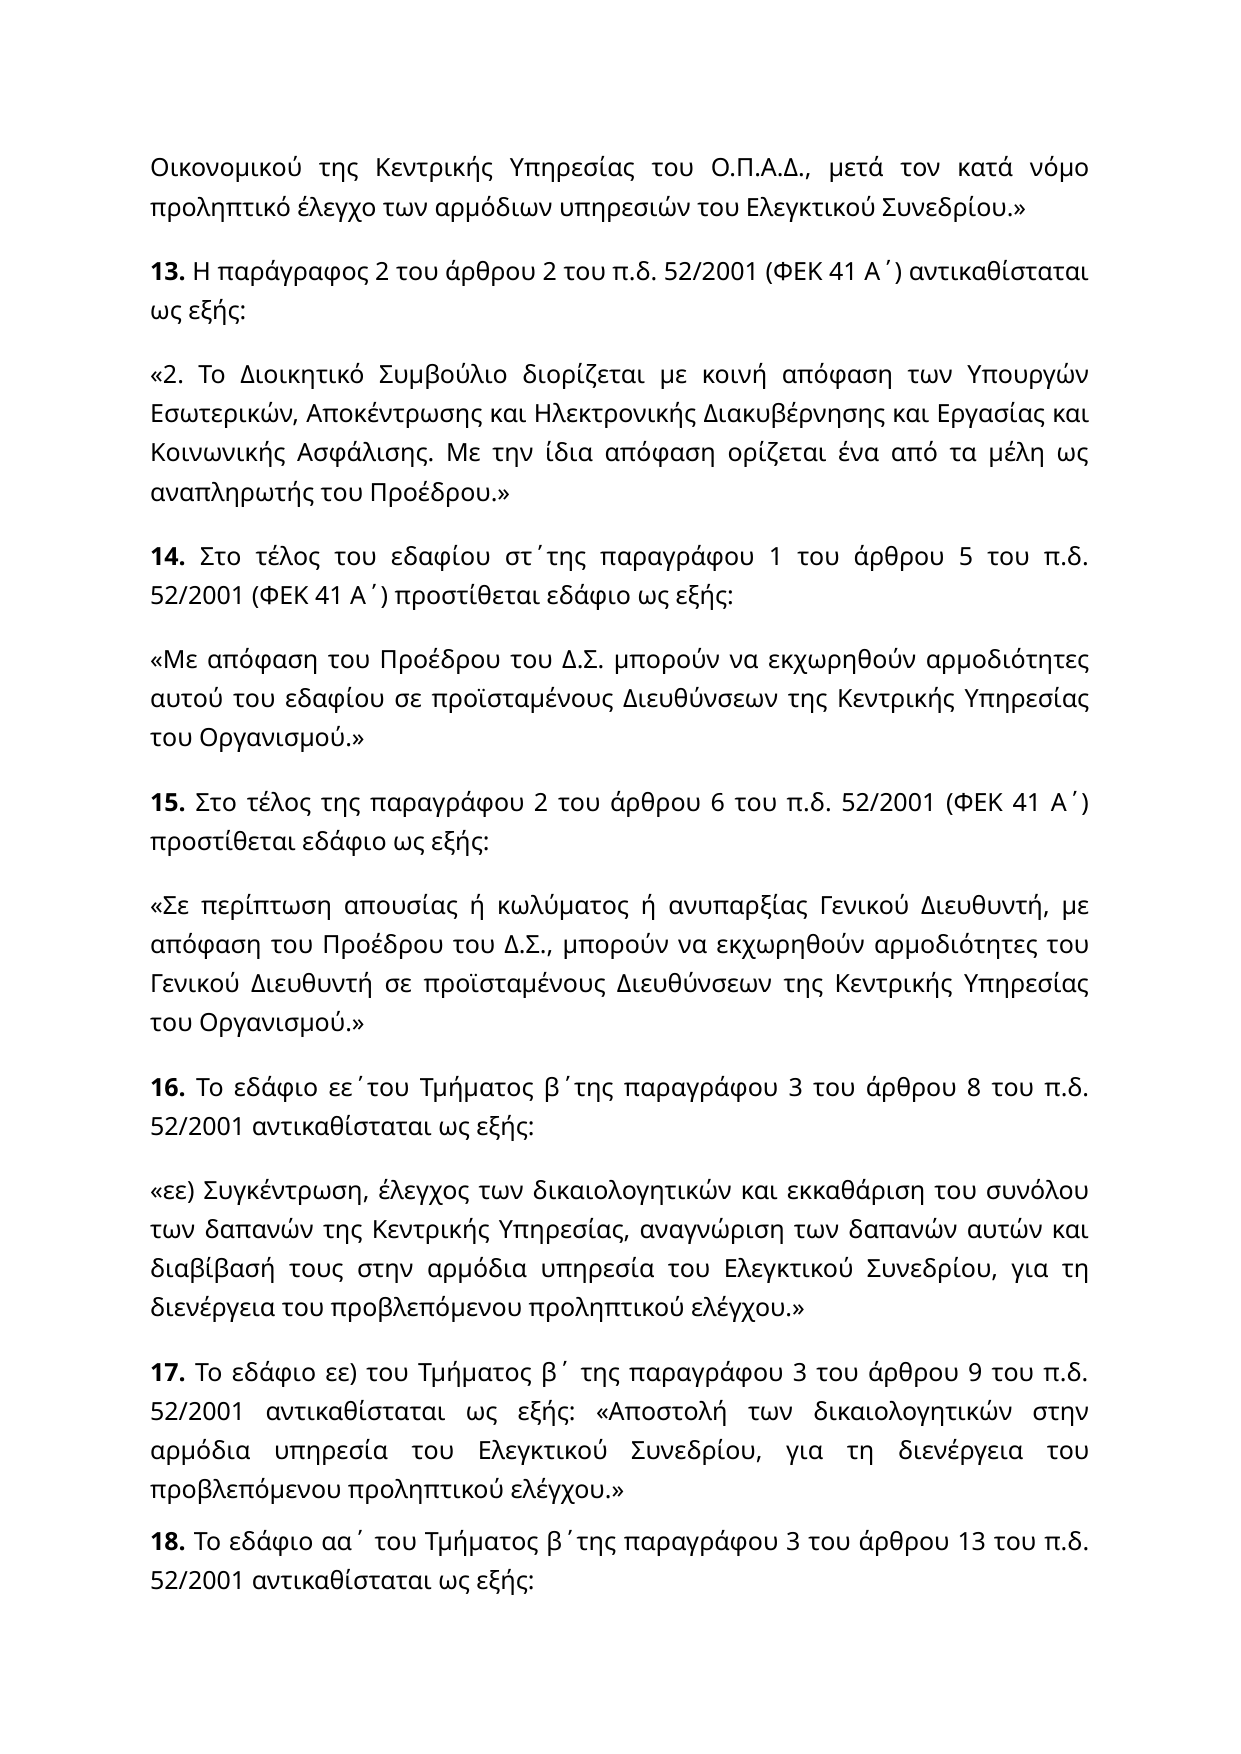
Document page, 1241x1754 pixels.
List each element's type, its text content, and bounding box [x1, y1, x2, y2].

text «Σε περίπτωση απουσίας ή κωλύματος ή ανυπαρξίας Γενικού Διευθυντή, με απόφαση του Προέδρου του Δ.Σ., μπορούν να εκχωρηθούν αρμοδιότητες του Γενικού Διευθυντή σε προϊσταμένους Διευθύνσεων της Κεντρικής Υπηρεσίας του Οργανισμού.» [150, 887, 1090, 1039]
text «2. Το Διοικητικό Συμβούλιο διορίζεται με κοινή απόφαση των Υπουργών Εσωτερικών, Αποκέντρωσης και Ηλεκτρονικής Διακυβέρνησης και Εργασίας και Κοινωνικής Ασφάλισης. Με την ίδια απόφαση ορίζεται ένα από τα μέλη ως αναπληρωτής του Προέδρου.» [150, 357, 1090, 508]
text 14. Στο τέλος του εδαφίου στ΄της παραγράφου 1 του άρθρου 5 του π.δ. 52/2001 (ΦΕΚ 41 Α΄) προστίθεται εδάφιο ως εξής: [150, 538, 1090, 612]
text 13. Η παράγραφος 2 του άρθρου 2 του π.δ. 52/2001 (ΦΕΚ 41 Α΄) αντικαθίσταται ως εξής: [150, 253, 1090, 327]
text «Με απόφαση του Προέδρου του Δ.Σ. μπορούν να εκχωρηθούν αρμοδιότητες αυτού του εδαφίου σε προϊσταμένους Διευθύνσεων της Κεντρικής Υπηρεσίας του Οργανισμού.» [150, 642, 1090, 754]
text 16. Το εδάφιο εε΄του Τμήματος β΄της παραγράφου 3 του άρθρου 8 του π.δ. 52/2001 αντικαθίσταται ως εξής: [150, 1069, 1090, 1142]
text 17. Το εδάφιο εε) του Τμήματος β΄ της παραγράφου 3 του άρθρου 9 του π.δ. 52/2001 αντικαθίσταται ως εξής: «Αποστολή των δικαιολογητικών στην αρμόδια υπηρεσία του Ελεγκτικού Συνεδρίου, για τη διενέργεια του προβλεπόμενου προληπτικού ελέγχου.» [150, 1354, 1090, 1506]
text Οικονομικού της Κεντρικής Υπηρεσίας του Ο.Π.Α.Δ., μετά τον κατά νόμο προληπτικό έλεγχο των αρμόδιων υπηρεσιών του Ελεγκτικού Συνεδρίου.» [150, 150, 1090, 223]
text 18. Το εδάφιο αα΄ του Τμήματος β΄της παραγράφου 3 του άρθρου 13 του π.δ. 52/2001 αντικαθίσταται ως εξής: [150, 1523, 1090, 1597]
text «εε) Συγκέντρωση, έλεγχος των δικαιολογητικών και εκκαθάριση του συνόλου των δαπανών της Κεντρικής Υπηρεσίας, αναγνώριση των δαπανών αυτών και διαβίβασή τους στην αρμόδια υπηρεσία του Ελεγκτικού Συνεδρίου, για τη διενέργεια του προβλεπόμενου προληπτικού ελέγχου.» [150, 1172, 1090, 1324]
text 15. Στο τέλος της παραγράφου 2 του άρθρου 6 του π.δ. 52/2001 (ΦΕΚ 41 Α΄) προστίθεται εδάφιο ως εξής: [150, 784, 1090, 857]
